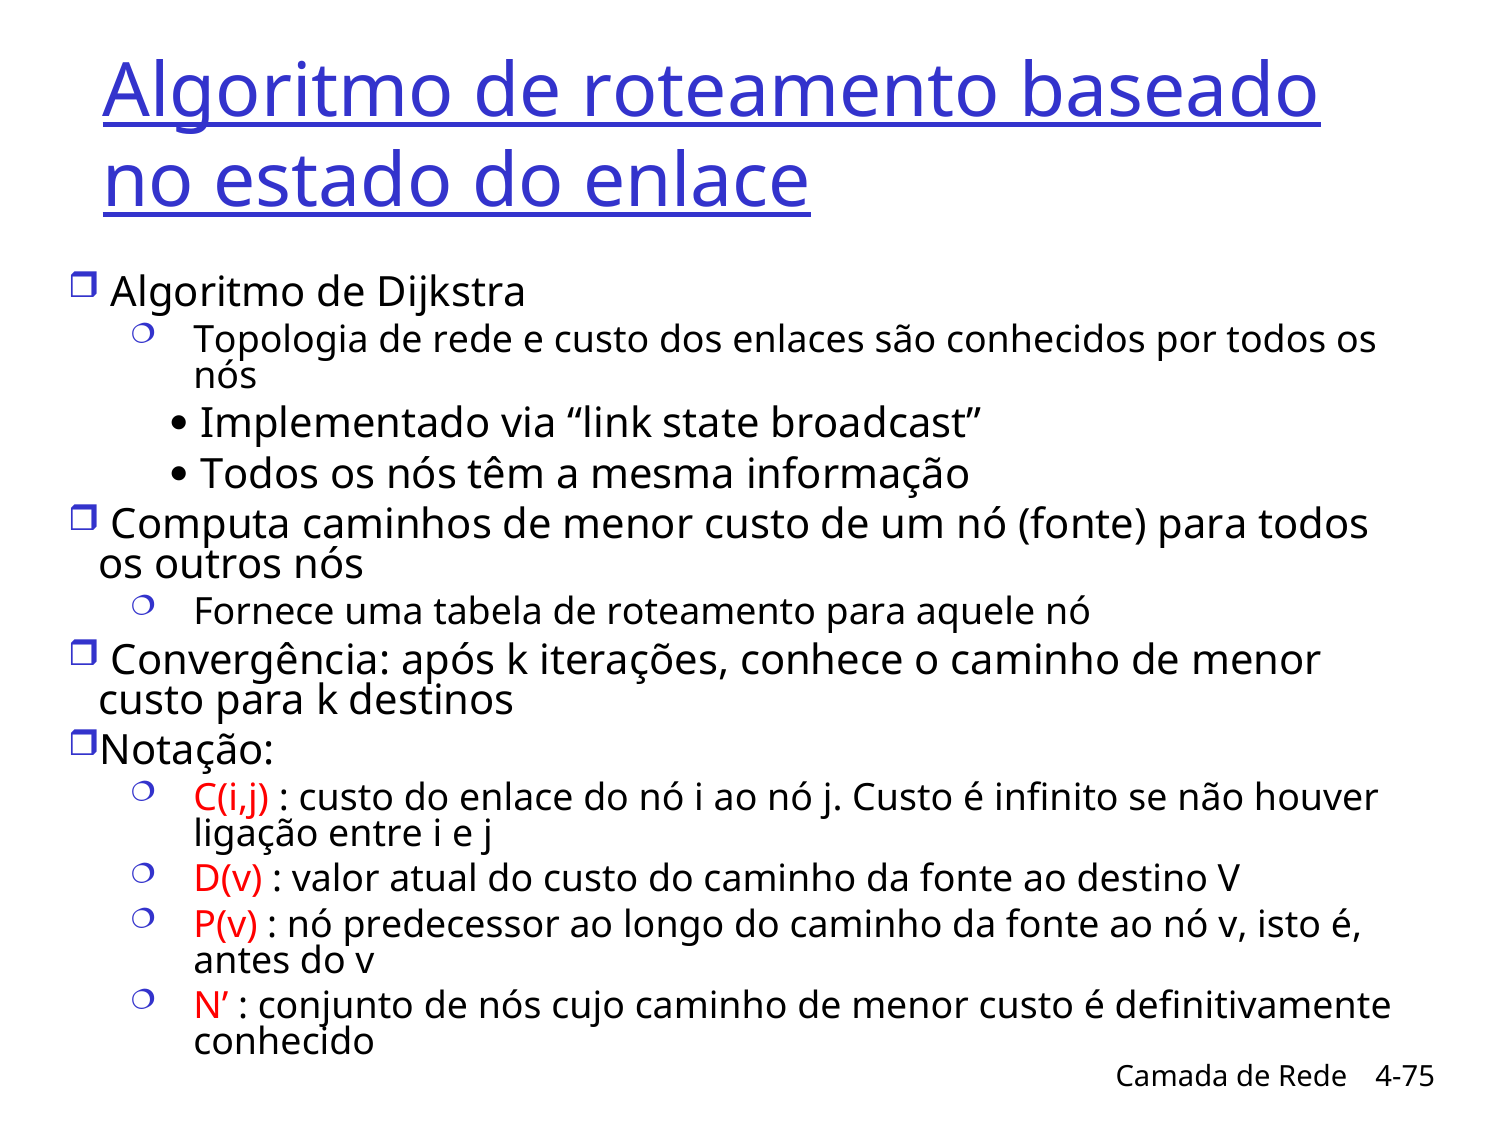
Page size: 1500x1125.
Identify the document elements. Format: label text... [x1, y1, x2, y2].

text_box Algoritmo de Dijkstra Topologia de rede e custo dos enlaces são conhecidos por todos os nós  Implementado via “link state broadcast”  Todos os nós têm a mesma informação Computa caminhos de menor custo de um nó (fonte) para todos os outros nós Fornece uma tabela de roteamento para aquele nó Convergência: após k iterações, conhece o caminho de menor custo para k destinos Notação: C(i,j) : custo do enlace do nó i ao nó j. Custo é infinito se não houver ligação entre i e j D(v) : valor atual do custo do caminho da fonte ao destino V P(v) : nó predecessor ao longo do caminho da fonte ao nó v, isto é, antes do v N’ : conjunto de nós cujo caminho de menor custo é definitivamente conhecido [53, 266, 1436, 1034]
text_box Camada de Rede [887, 1050, 1339, 1125]
text_box Algoritmo de roteamento baseado no estado do enlace [87, 33, 1363, 229]
text_box 4-<número> [1339, 1050, 1451, 1125]
